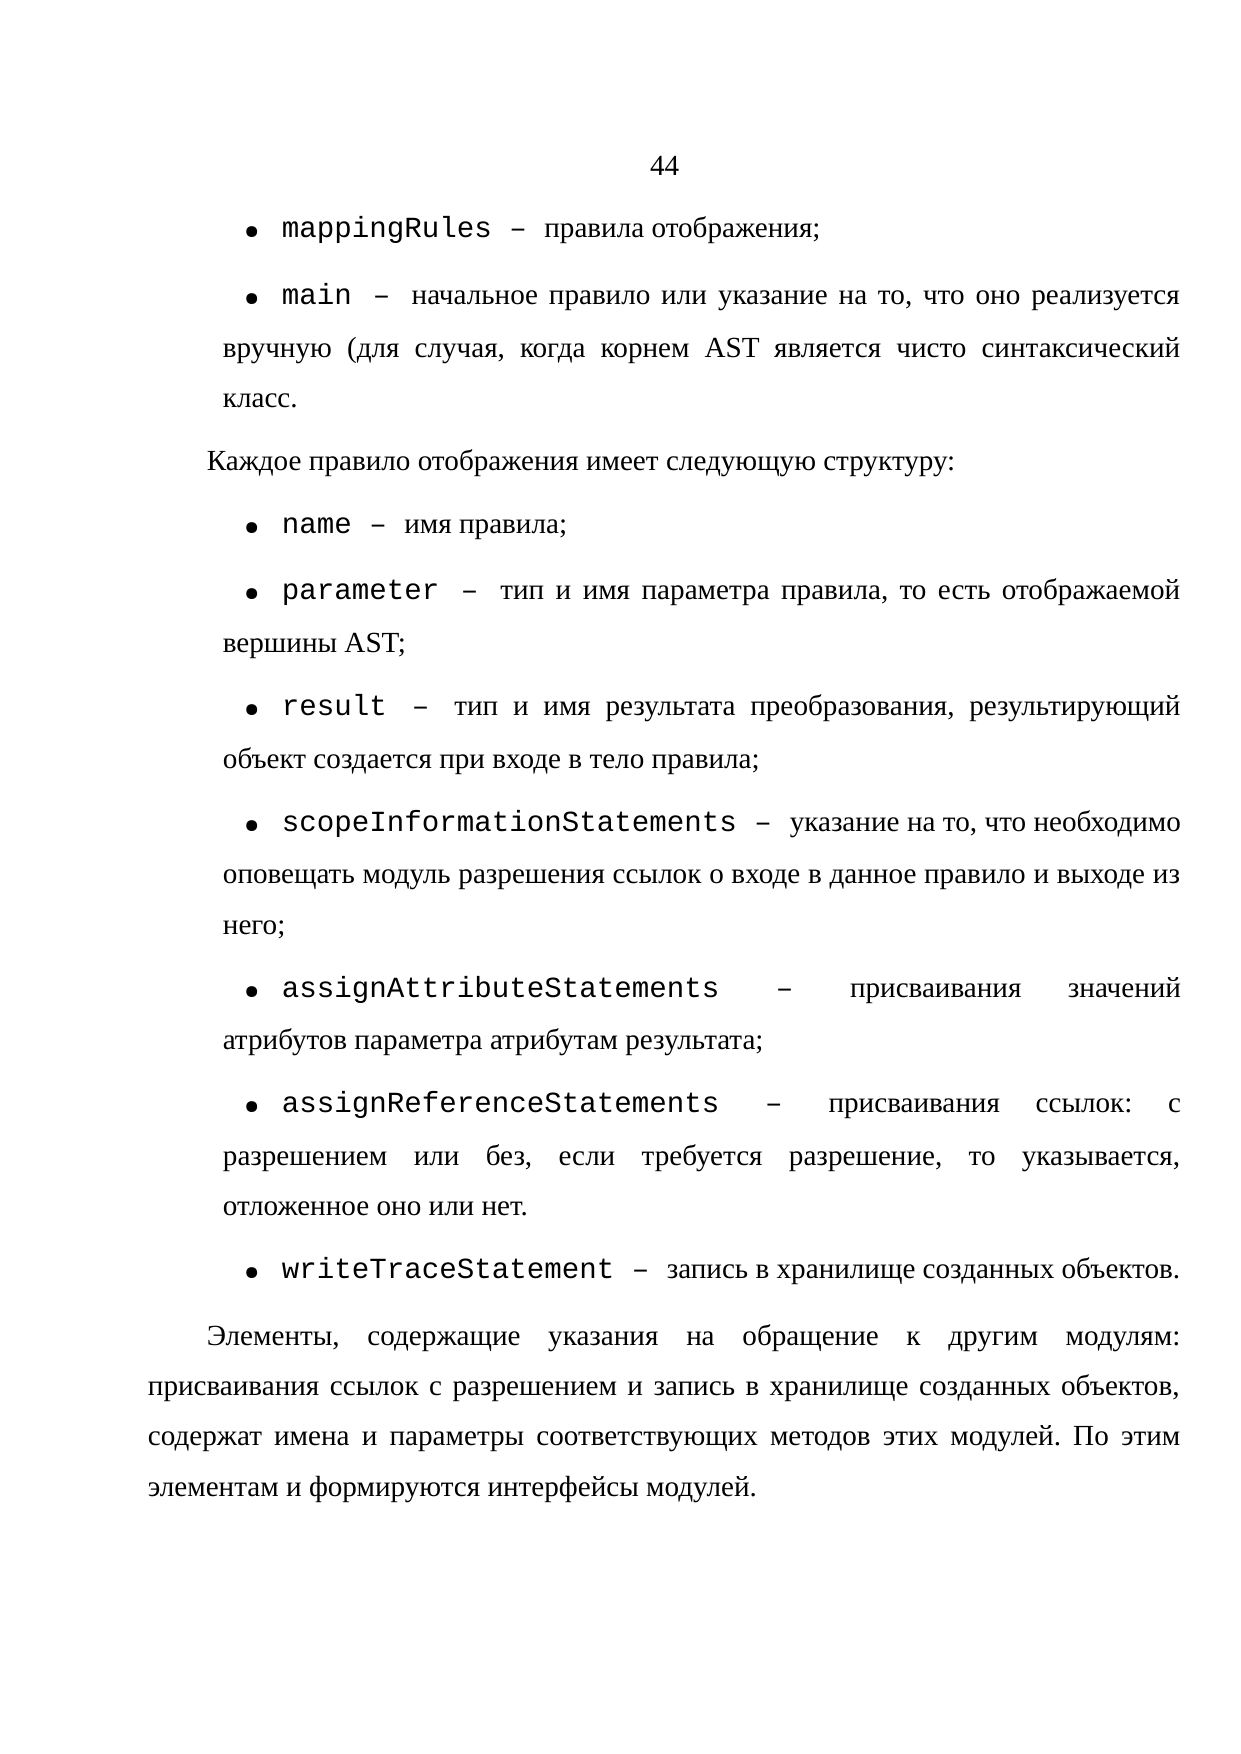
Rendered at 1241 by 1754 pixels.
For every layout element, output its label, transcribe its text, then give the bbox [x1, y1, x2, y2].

text Элементы, содержащие указания на обращение к другим модулям: присваивания ссылок с разрешением и запись в хранилище созданных объектов, содержат имена и параметры соответствующих методов этих модулей. По этим элементам и формируются интерфейсы модулей. [148, 1318, 1181, 1502]
list main – начальное правило или указание на то, что оно реализуется вручную (для случая, когда корнем AST является чисто синтаксический класс. [185, 277, 1181, 414]
list scopeInformationStatements – указание на то, что необходимо оповещать модуль разрешения ссылок о входе в данное правило и выходе из него; [185, 804, 1181, 940]
list assignAttributeStatements – присваивания значений атрибутов параметра атрибутам результата; [185, 970, 1181, 1056]
list parameter – тип и имя параметра правила, то есть отображаемой вершины AST; [185, 572, 1181, 659]
list name – имя правила; [185, 506, 1181, 542]
list mappingRules – правила отображения; [185, 211, 1181, 247]
list result – тип и имя результата преобразования, результирующий объект создается при входе в тело правила; [185, 688, 1181, 774]
list assignReferenceStatements – присваивания ссылок: с разрешением или без, если требуется разрешение, то указывается, отложенное оно или нет. [185, 1085, 1181, 1222]
list writeTraceStatement – запись в хранилище созданных объектов. [185, 1251, 1181, 1287]
text Каждое правило отображения имеет следующую структуру: [148, 443, 1181, 477]
